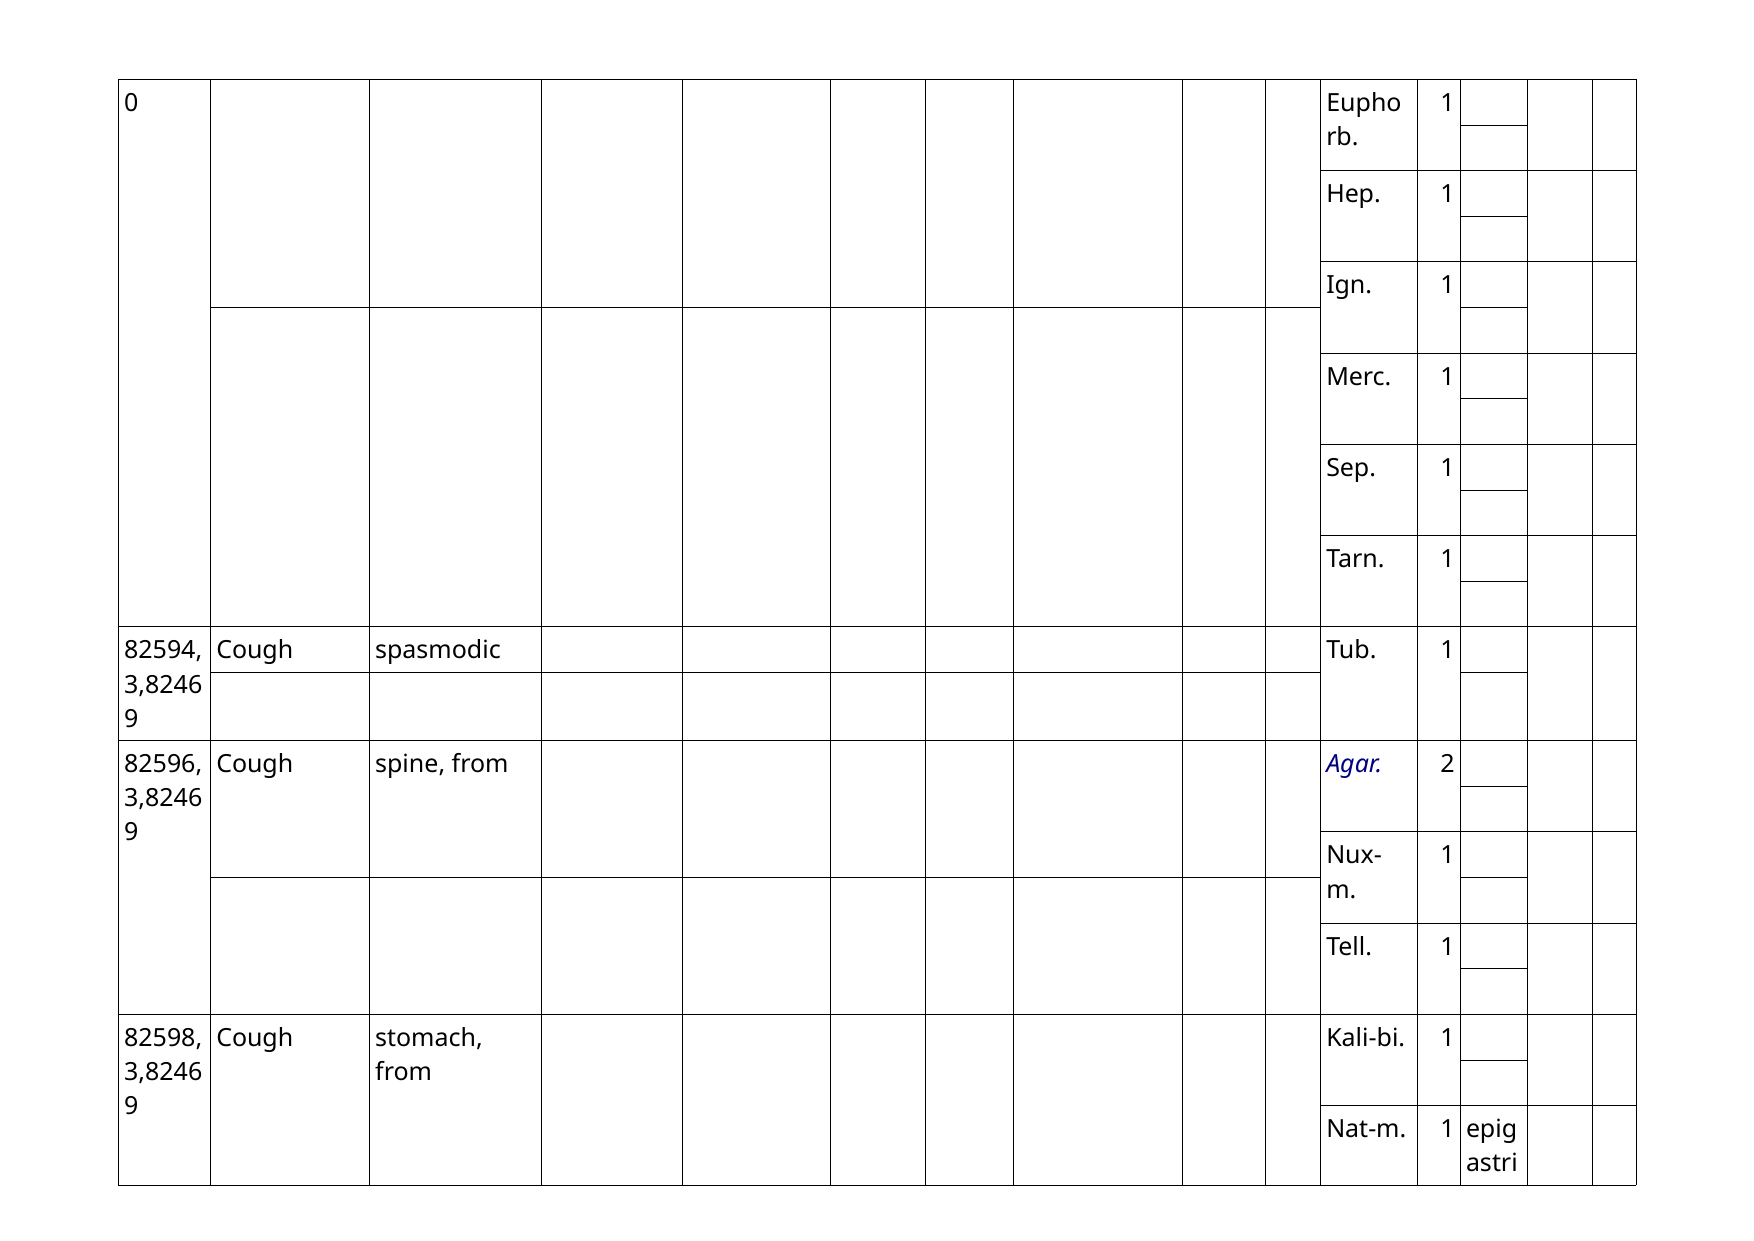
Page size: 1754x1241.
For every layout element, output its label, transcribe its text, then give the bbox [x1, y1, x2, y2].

table_cell [1593, 924, 1636, 1014]
table_cell [1593, 832, 1636, 923]
table_cell [1461, 491, 1527, 535]
table_cell Sep. [1321, 445, 1417, 535]
table_cell [1014, 878, 1182, 1014]
table_cell 1 [1418, 171, 1460, 261]
table_cell [1461, 354, 1527, 398]
table_cell [831, 673, 925, 740]
table_cell [926, 308, 1013, 626]
table_cell Tub. [1321, 627, 1417, 740]
table_cell [1461, 673, 1527, 740]
table_cell [542, 80, 682, 307]
table_cell [1461, 1061, 1527, 1105]
table_cell 1 [1418, 354, 1460, 444]
table_cell 1 [1418, 80, 1460, 170]
table_cell [1461, 627, 1527, 672]
table_cell [1183, 1015, 1265, 1185]
table_cell [1461, 787, 1527, 831]
table_cell [683, 741, 830, 877]
table_cell [370, 878, 541, 1014]
table_cell [926, 878, 1013, 1014]
table_cell [1183, 878, 1265, 1014]
table_cell [1183, 308, 1265, 626]
table_cell [683, 1015, 830, 1185]
table_cell [542, 878, 682, 1014]
table_cell stomach, from [370, 1015, 541, 1185]
table_cell [211, 80, 369, 307]
table_cell [1014, 80, 1182, 307]
table_cell [1461, 969, 1527, 1014]
table_cell 1 [1418, 832, 1460, 923]
table_cell [1461, 536, 1527, 581]
table_cell [1461, 445, 1527, 489]
table_cell [1266, 627, 1320, 672]
table_cell [1528, 171, 1592, 261]
table_cell [1014, 673, 1182, 740]
table_cell [1528, 354, 1592, 444]
table_cell [1461, 308, 1527, 353]
table_cell [370, 673, 541, 740]
table_cell [1461, 399, 1527, 444]
table_cell [1593, 627, 1636, 740]
table_cell [542, 627, 682, 672]
table_cell [1528, 445, 1592, 535]
table_cell [1528, 262, 1592, 353]
table_cell Cough [211, 741, 369, 877]
table_cell Nux-m. [1321, 832, 1417, 923]
table_cell [1266, 1015, 1320, 1185]
table_cell [1593, 171, 1636, 261]
table_cell 82596,3,82469 [119, 741, 210, 1014]
table_cell [1593, 80, 1636, 170]
table_cell [1528, 1015, 1592, 1105]
table_cell [1461, 832, 1527, 877]
table_cell [542, 1015, 682, 1185]
table_cell [1461, 1015, 1527, 1059]
table_cell [1593, 262, 1636, 353]
table_cell [1014, 308, 1182, 626]
table_cell [831, 1015, 925, 1185]
table_cell Cough [211, 1015, 369, 1185]
table_cell Ign. [1321, 262, 1417, 353]
table_cell [1014, 627, 1182, 672]
table_cell [1461, 126, 1527, 170]
table_cell [831, 878, 925, 1014]
table_cell [1266, 673, 1320, 740]
table_cell [926, 627, 1013, 672]
table_cell [1266, 308, 1320, 626]
table_cell spine, from [370, 741, 541, 877]
table_cell [683, 673, 830, 740]
table_cell [1014, 1015, 1182, 1185]
table_cell [1593, 536, 1636, 626]
table_cell Tell. [1321, 924, 1417, 1014]
table_cell [831, 741, 925, 877]
table_cell [1593, 1015, 1636, 1105]
table_cell [1461, 582, 1527, 626]
table_cell Euphorb. [1321, 80, 1417, 170]
table_cell [1461, 924, 1527, 968]
table_cell [1593, 741, 1636, 831]
table_cell Hep. [1321, 171, 1417, 261]
table_cell 2 [1418, 741, 1460, 831]
table_cell [1593, 354, 1636, 444]
table_cell [1266, 878, 1320, 1014]
table_cell [211, 673, 369, 740]
table_cell [1528, 1106, 1592, 1185]
table_cell [542, 673, 682, 740]
table_cell spasmodic [370, 627, 541, 672]
table_cell Cough [211, 627, 369, 672]
table_cell [1528, 627, 1592, 740]
table_cell [1461, 80, 1527, 124]
table_cell epigastri [1461, 1106, 1527, 1185]
table_cell [1461, 171, 1527, 216]
table_cell [1183, 741, 1265, 877]
table_cell Merc. [1321, 354, 1417, 444]
table_cell [542, 741, 682, 877]
table_cell [831, 80, 925, 307]
table_cell 1 [1418, 445, 1460, 535]
table_cell [1266, 741, 1320, 877]
table_cell [926, 1015, 1013, 1185]
table_cell [683, 80, 830, 307]
table_cell Kali-bi. [1321, 1015, 1417, 1105]
table_cell [370, 80, 541, 307]
table_cell [831, 308, 925, 626]
table_cell [683, 308, 830, 626]
table_cell 0 [119, 80, 210, 626]
table_cell [1528, 741, 1592, 831]
table_cell Nat-m. [1321, 1106, 1417, 1185]
table_cell 1 [1418, 262, 1460, 353]
table_cell [1461, 878, 1527, 923]
table_cell [831, 627, 925, 672]
table_cell [1593, 445, 1636, 535]
table_cell 1 [1418, 536, 1460, 626]
table_cell Tarn. [1321, 536, 1417, 626]
table_cell [211, 878, 369, 1014]
table_cell 1 [1418, 1106, 1460, 1185]
table_cell [1461, 262, 1527, 307]
table_cell [1461, 217, 1527, 261]
table_cell [1528, 924, 1592, 1014]
table_cell [1528, 536, 1592, 626]
table_cell [926, 80, 1013, 307]
table_cell [1266, 80, 1320, 307]
table_cell [683, 878, 830, 1014]
table_cell Agar. [1321, 741, 1417, 831]
table_cell [1183, 80, 1265, 307]
table_cell [1461, 741, 1527, 786]
table_cell [926, 673, 1013, 740]
table_cell [1528, 832, 1592, 923]
table_cell [1528, 80, 1592, 170]
table_cell 1 [1418, 627, 1460, 740]
table_cell 82594,3,82469 [119, 627, 210, 740]
table_cell 1 [1418, 924, 1460, 1014]
table_cell [926, 741, 1013, 877]
table_cell [1183, 627, 1265, 672]
table_cell 82598,3,82469 [119, 1015, 210, 1185]
table_cell [1593, 1106, 1636, 1185]
table_cell [1014, 741, 1182, 877]
table_cell [683, 627, 830, 672]
table_cell 1 [1418, 1015, 1460, 1105]
table_cell [1183, 673, 1265, 740]
table_cell [211, 308, 369, 626]
table_cell [370, 308, 541, 626]
table_cell [542, 308, 682, 626]
